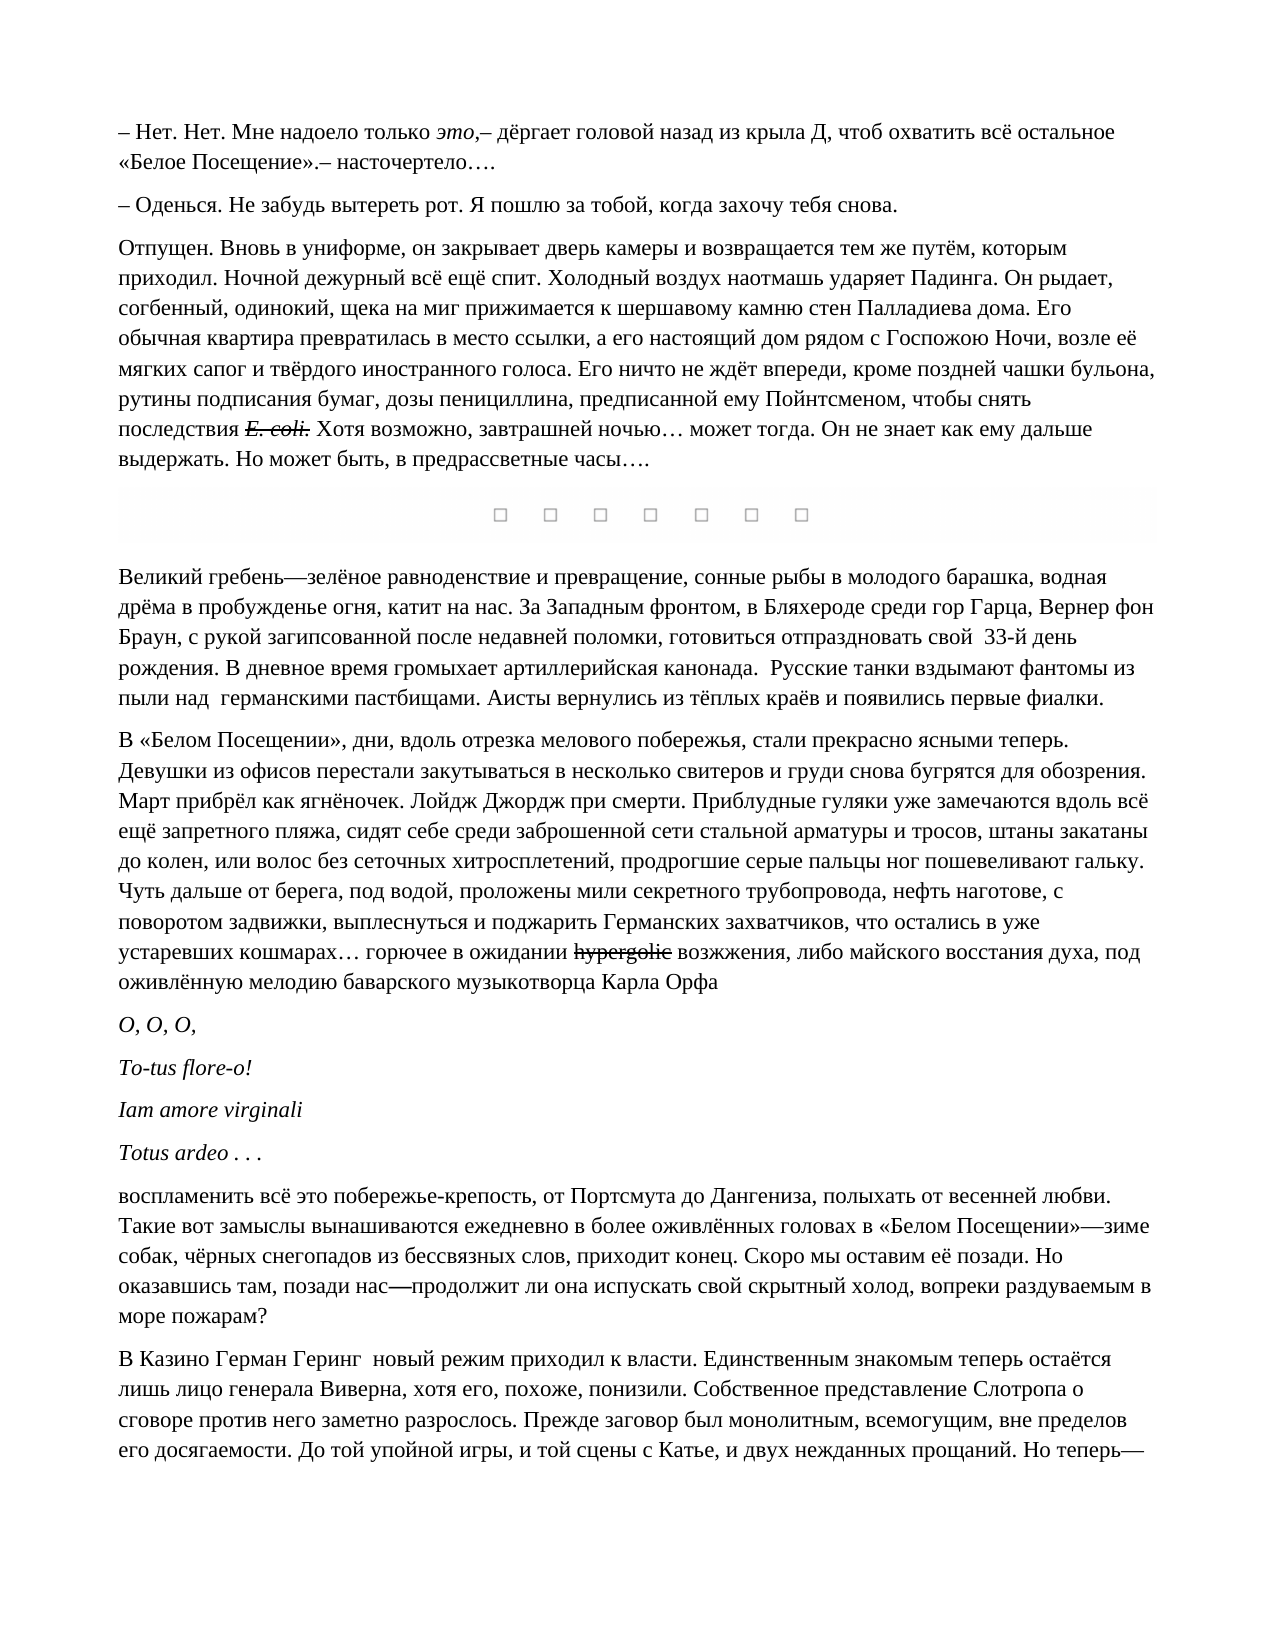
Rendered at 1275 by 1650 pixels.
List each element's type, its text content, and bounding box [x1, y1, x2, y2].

text To-tus flore-o! [118, 1054, 1157, 1080]
text – Оденься. Не забудь вытереть рот. Я пошлю за тобой, когда захочу тебя снова. [118, 191, 1157, 217]
picture [118, 487, 1157, 543]
text Totus ardeo . . . [118, 1139, 1157, 1165]
text воспламенить всё это побережье-крепость, от Портсмута до Дангениза, полыхать от весенней любви. Такие вот замыслы вынашиваются ежедневно в более оживлённых головах в «Белом Посещении»—зиме собак, чёрных снегопадов из бессвязных слов, приходит конец. Скоро мы оставим её позади. Но оказавшись там, позади нас—продолжит ли она испускать свой скрытный холод, вопреки раздуваемым в море пожарам? [118, 1182, 1157, 1329]
text Iam amore virginali [118, 1096, 1157, 1123]
text – Нет. Нет. Мне надоело только это,– дёргает головой назад из крыла Д, чтоб охватить всё остальное «Белое Посещение».– насточертело…. [118, 118, 1157, 175]
text В «Белом Посещении», дни, вдоль отрезка мелового побережья, стали прекрасно ясными теперь. Девушки из офисов перестали закутываться в несколько свитеров и груди снова бугрятся для обозрения. Март прибрёл как ягнёночек. Лойдж Джордж при смерти. Приблудные гуляки уже замечаются вдоль всё ещё запретного пляжа, сидят себе среди заброшенной сети стальной арматуры и тросов, штаны закатаны до колен, или волос без сеточных хитросплетений, продрогшие серые пальцы ног пошевеливают гальку. Чуть дальше от берега, под водой, проложены мили секретного трубопровода, нефть наготове, с поворотом задвижки, выплеснуться и поджарить Германских захватчиков, что остались в уже устаревших кошмарах… горючее в ожидании hypergolic возжжения, либо майского восстания духа, под оживлённую мелодию баварского музыкотворца Карла Орфа [118, 727, 1157, 994]
text Отпущен. Вновь в униформе, он закрывает дверь камеры и возвращается тем же путём, которым приходил. Ночной дежурный всё ещё спит. Холодный воздух наотмашь ударяет Падинга. Он рыдает, согбенный, одинокий, щека на миг прижимается к шершавому камню стен Палладиева дома. Его обычная квартира превратилась в место ссылки, а его настоящий дом рядом с Госпожою Ночи, возле её мягких сапог и твёрдого иностранного голоса. Его ничто не ждёт впереди, кроме поздней чашки бульона, рутины подписания бумаг, дозы пенициллина, предписанной ему Пойнтсменом, чтобы снять последствия E. сoli. Хотя возможно, завтрашней ночью… может тогда. Он не знает как ему дальше выдержать. Но может быть, в предрассветные часы…. [118, 234, 1157, 472]
text O, O, O, [118, 1011, 1157, 1037]
text В Казино Герман Геринг новый режим приходил к власти. Единственным знакомым теперь остаётся лишь лицо генерала Виверна, хотя его, похоже, понизили. Собственное представление Слотропа о сговоре против него заметно разрослось. Прежде заговор был монолитным, всемогущим, вне пределов его досягаемости. До той упойной игры, и той сцены с Катье, и двух нежданных прощаний. Но теперь— [118, 1345, 1157, 1462]
text Великий гребень—зелёное равноденствие и превращение, сонные рыбы в молодого барашка, водная дрёма в пробужденье огня, катит на нас. За Западным фронтом, в Бляхероде среди гор Гарца, Вернер фон Браун, с рукой загипсованной после недавней поломки, готовиться отпраздновать свой 33-й день рождения. В дневное время громыхает артиллерийская канонада. Русские танки вздымают фантомы из пыли над германскими пастбищами. Аисты вернулись из тёплых краёв и появились первые фиалки. [118, 543, 1157, 710]
